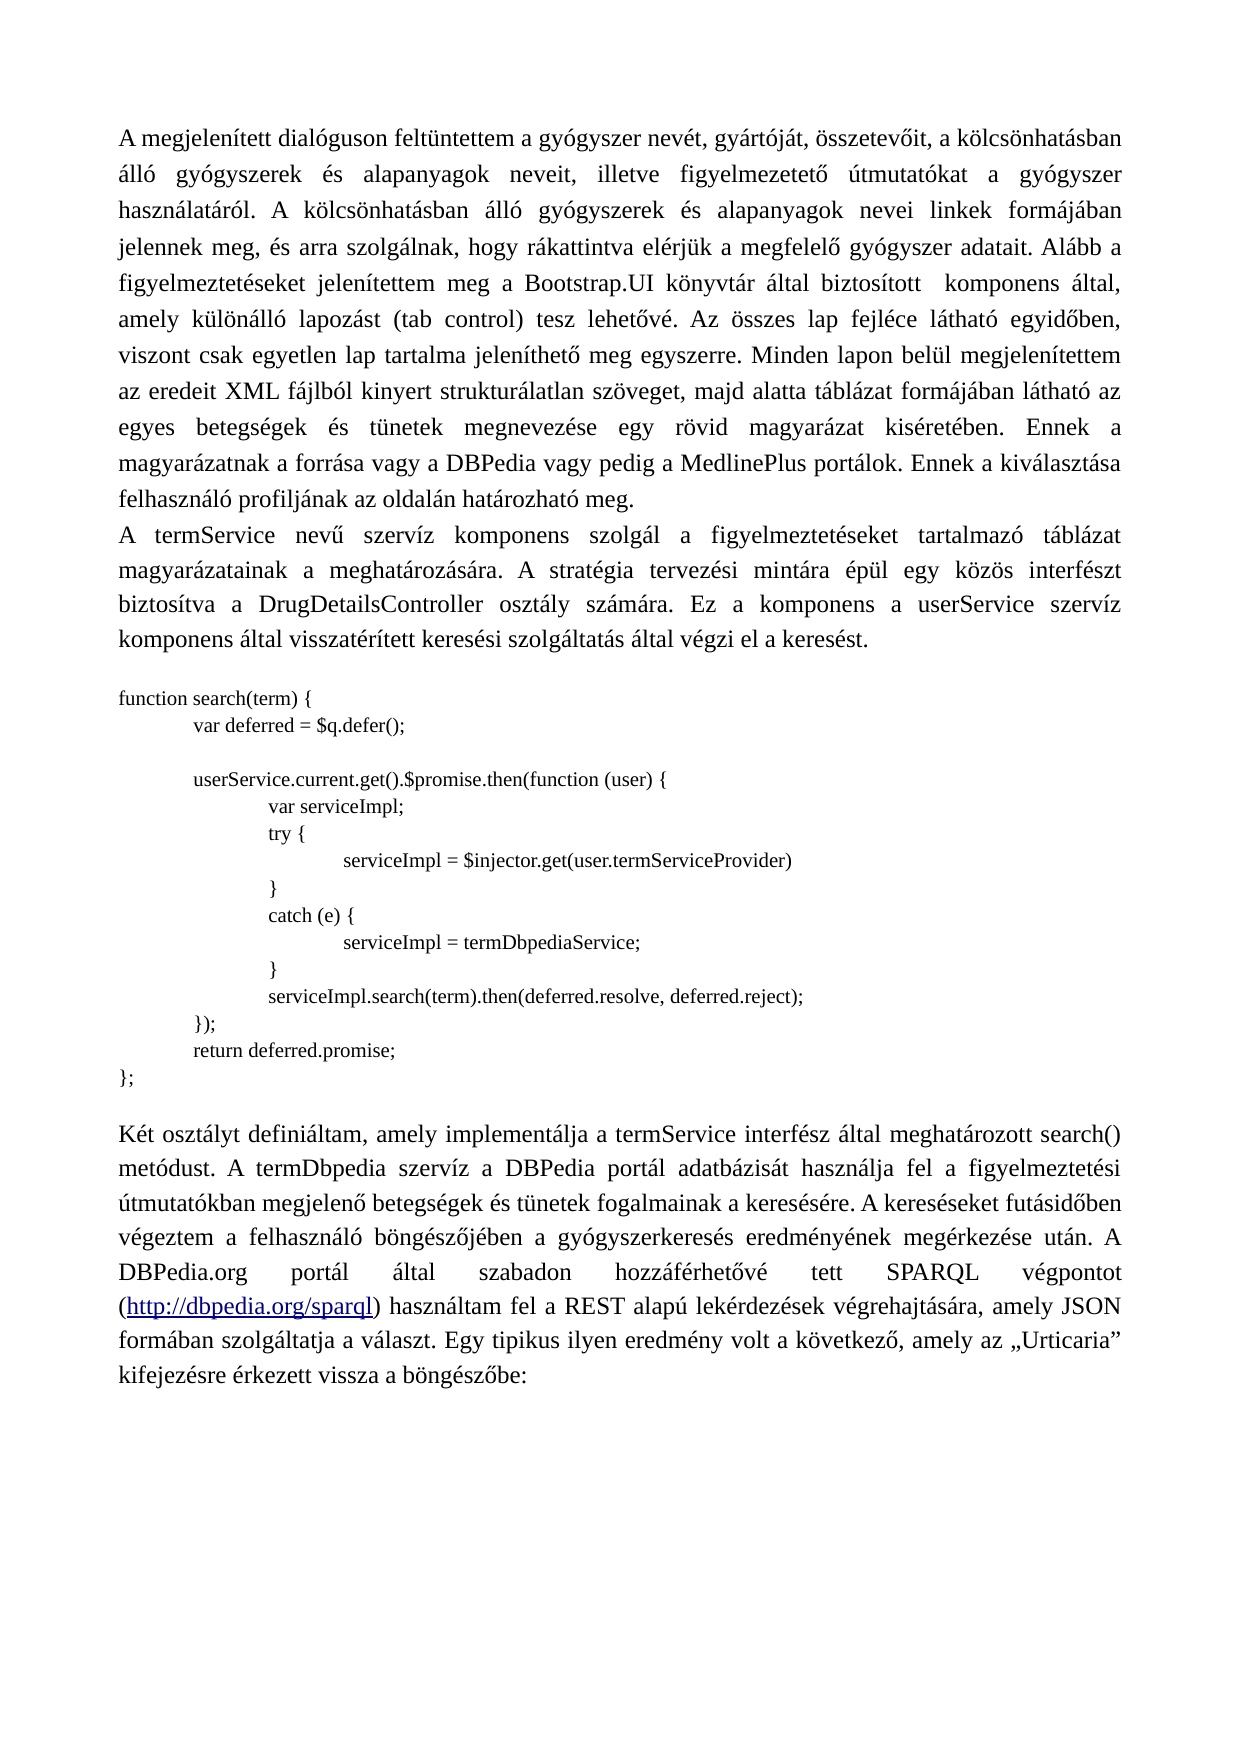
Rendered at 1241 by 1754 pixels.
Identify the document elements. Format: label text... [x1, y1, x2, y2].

text A megjelenített dialóguson feltüntettem a gyógyszer nevét, gyártóját, összetevőit, a kölcsönhatásban álló gyógyszerek és alapanyagok neveit, illetve figyelmezetető útmutatókat a gyógyszer használatáról. A kölcsönhatásban álló gyógyszerek és alapanyagok nevei linkek formájában jelennek meg, és arra szolgálnak, hogy rákattintva elérjük a megfelelő gyógyszer adatait. Alább a figyelmeztetéseket jelenítettem meg a Bootstrap.UI könyvtár által biztosított komponens által, amely különálló lapozást (tab control) tesz lehetővé. Az összes lap fejléce látható egyidőben, viszont csak egyetlen lap tartalma jeleníthető meg egyszerre. Minden lapon belül megjelenítettem az eredeit XML fájlból kinyert strukturálatlan szöveget, majd alatta táblázat formájában látható az egyes betegségek és tünetek megnevezése egy rövid magyarázat kiséretében. Ennek a magyarázatnak a forrása vagy a DBPedia vagy pedig a MedlinePlus portálok. Ennek a kiválasztása felhasználó profiljának az oldalán határozható meg. [118, 118, 1122, 514]
text function search(term) { [118, 688, 1122, 709]
text catch (e) { [118, 905, 1122, 926]
text var serviceImpl; [118, 797, 1122, 818]
text } [118, 878, 1122, 899]
text serviceImpl.search(term).then(deferred.resolve, deferred.reject); [118, 986, 1122, 1007]
title Két osztályt definiáltam, amely implementálja a termService interfész által meghatározott search() metódust. A termDbpedia szervíz a DBPedia portál adatbázisát használja fel a figyelmeztetési útmutatókban megjelenő betegségek és tünetek fogalmainak a keresésére. A kereséseket futásidőben végeztem a felhasználó böngészőjében a gyógyszerkeresés eredményének megérkezése után. A DBPedia.org portál által szabadon hozzáférhetővé tett SPARQL végpontot (http://dbpedia.org/sparql) használtam fel a REST alapú lekérdezések végrehajtására, amely JSON formában szolgáltatja a választ. Egy tipikus ilyen eredmény volt a következő, amely az „Urticaria” kifejezésre érkezett vissza a böngészőbe: [118, 1119, 1122, 1389]
text userService.current.get().$promise.then(function (user) { [118, 770, 1122, 791]
text serviceImpl = termDbpediaService; [118, 932, 1122, 953]
title A termService nevű szervíz komponens szolgál a figyelmeztetéseket tartalmazó táblázat magyarázatainak a meghatározására. A stratégia tervezési mintára épül egy közös interfészt biztosítva a DrugDetailsController osztály számára. Ez a komponens a userService szervíz komponens által visszatérített keresési szolgáltatás által végzi el a keresést. [118, 521, 1122, 653]
text return deferred.promise; [118, 1041, 1122, 1062]
text }); [118, 1013, 1122, 1034]
text try { [118, 824, 1122, 845]
text } [118, 959, 1122, 980]
text var deferred = $q.defer(); [118, 716, 1122, 737]
text serviceImpl = $injector.get(user.termServiceProvider) [118, 851, 1122, 872]
text }; [118, 1068, 1122, 1089]
